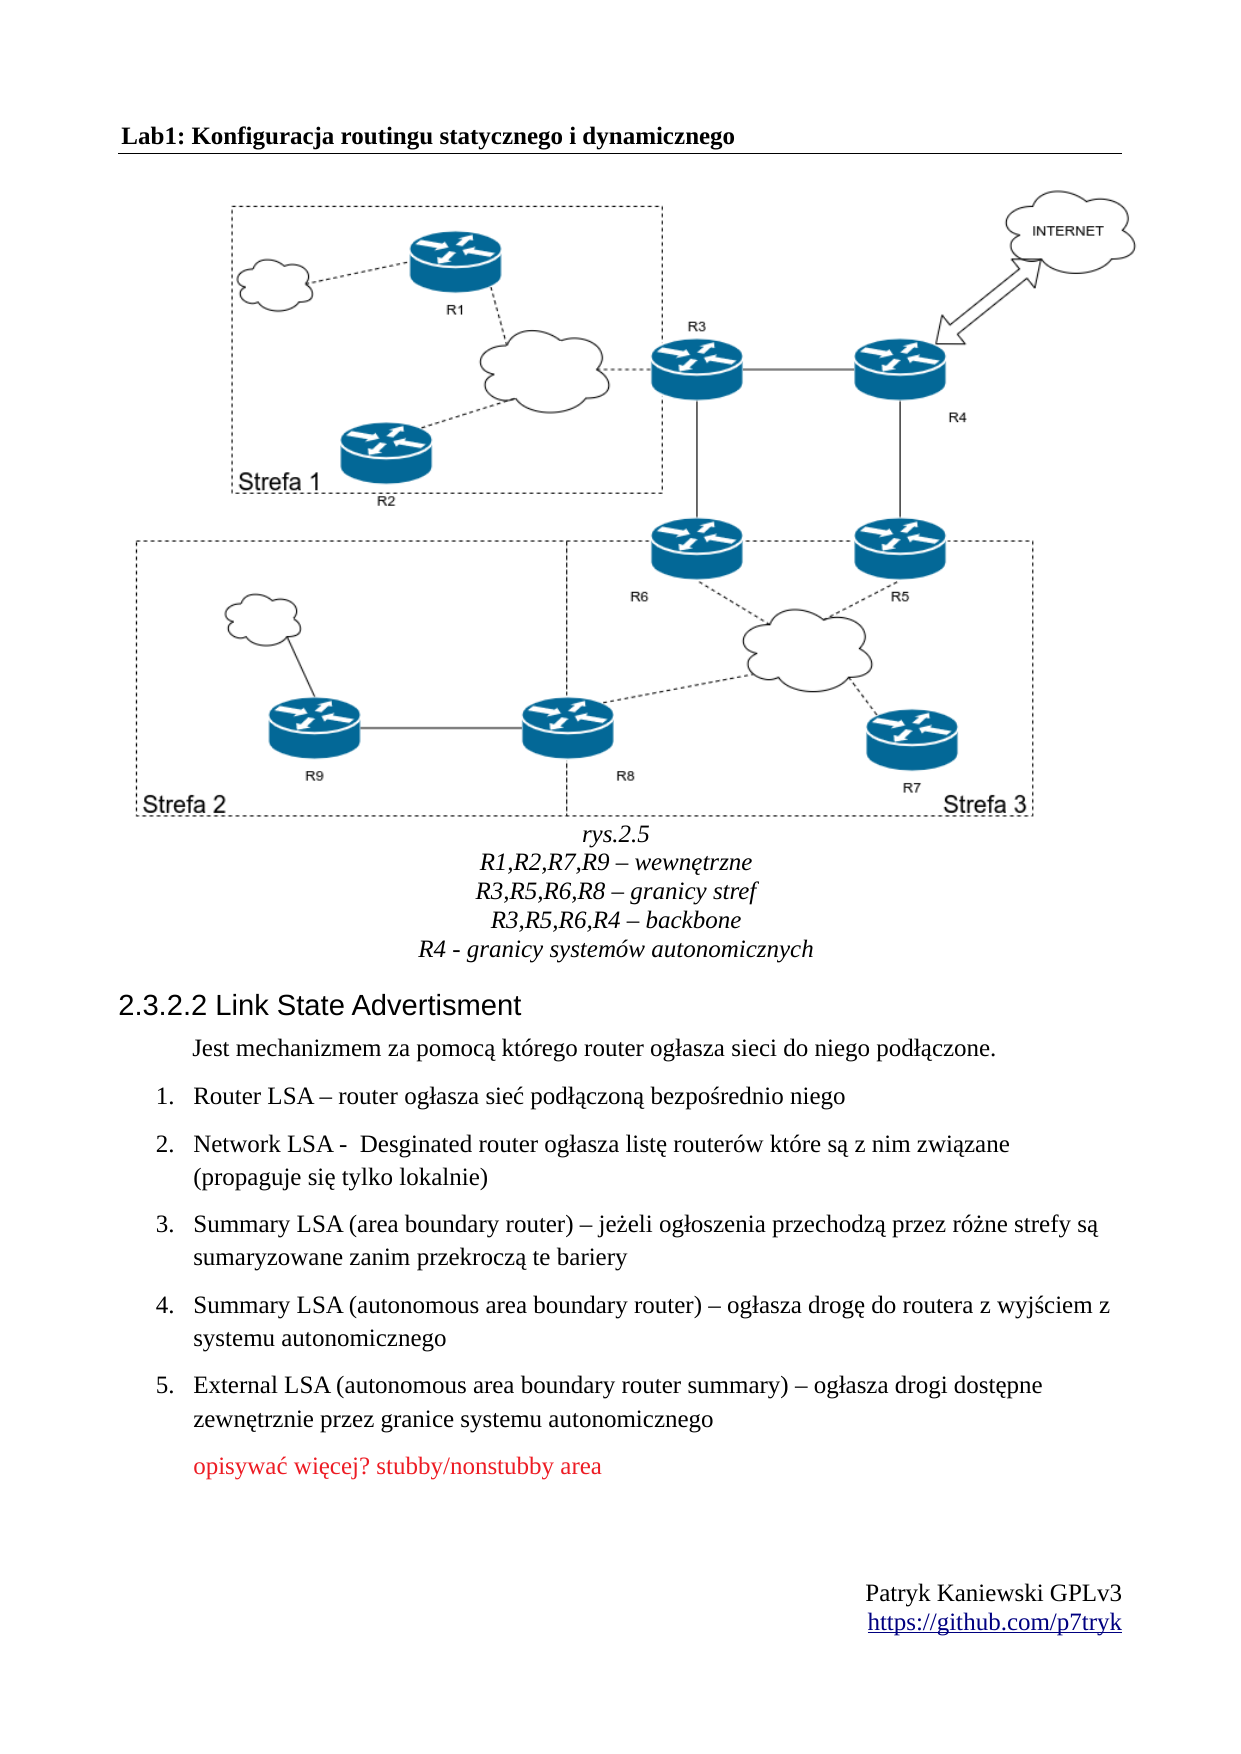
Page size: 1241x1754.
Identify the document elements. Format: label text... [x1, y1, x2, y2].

list opisywać więcej? stubby/nonstubby area [156, 1451, 1122, 1480]
subtitle 2.3.2.2 Link State Advertisment [118, 987, 1122, 1021]
text rys.2.5 [112, 819, 1122, 847]
text R1,R2,R7,R9 – wewnętrzne [112, 847, 1122, 876]
text R3,R5,R6,R4 – backbone [112, 905, 1122, 934]
list Router LSA – router ogłasza sieć podłączoną bezpośrednio niego [156, 1081, 1122, 1110]
list External LSA (autonomous area boundary router summary) – ogłasza drogi dostępne zewnętrznie przez granice systemu autonomicznego [156, 1371, 1122, 1432]
list Summary LSA (autonomous area boundary router) – ogłasza drogę do routera z wyjściem z systemu autonomicznego [156, 1290, 1122, 1352]
list Network LSA - Desginated router ogłasza listę routerów które są z nim związane (propaguje się tylko lokalnie) [156, 1129, 1122, 1191]
text Jest mechanizmem za pomocą którego router ogłasza sieci do niego podłączone. [118, 1033, 1122, 1062]
text R3,R5,R6,R8 – granicy stref [112, 876, 1122, 905]
text R4 - granicy systemów autonomicznych [112, 934, 1122, 962]
picture [130, 182, 1141, 819]
list Summary LSA (area boundary router) – jeżeli ogłoszenia przechodzą przez różne strefy są sumaryzowane zanim przekroczą te bariery [156, 1209, 1122, 1271]
